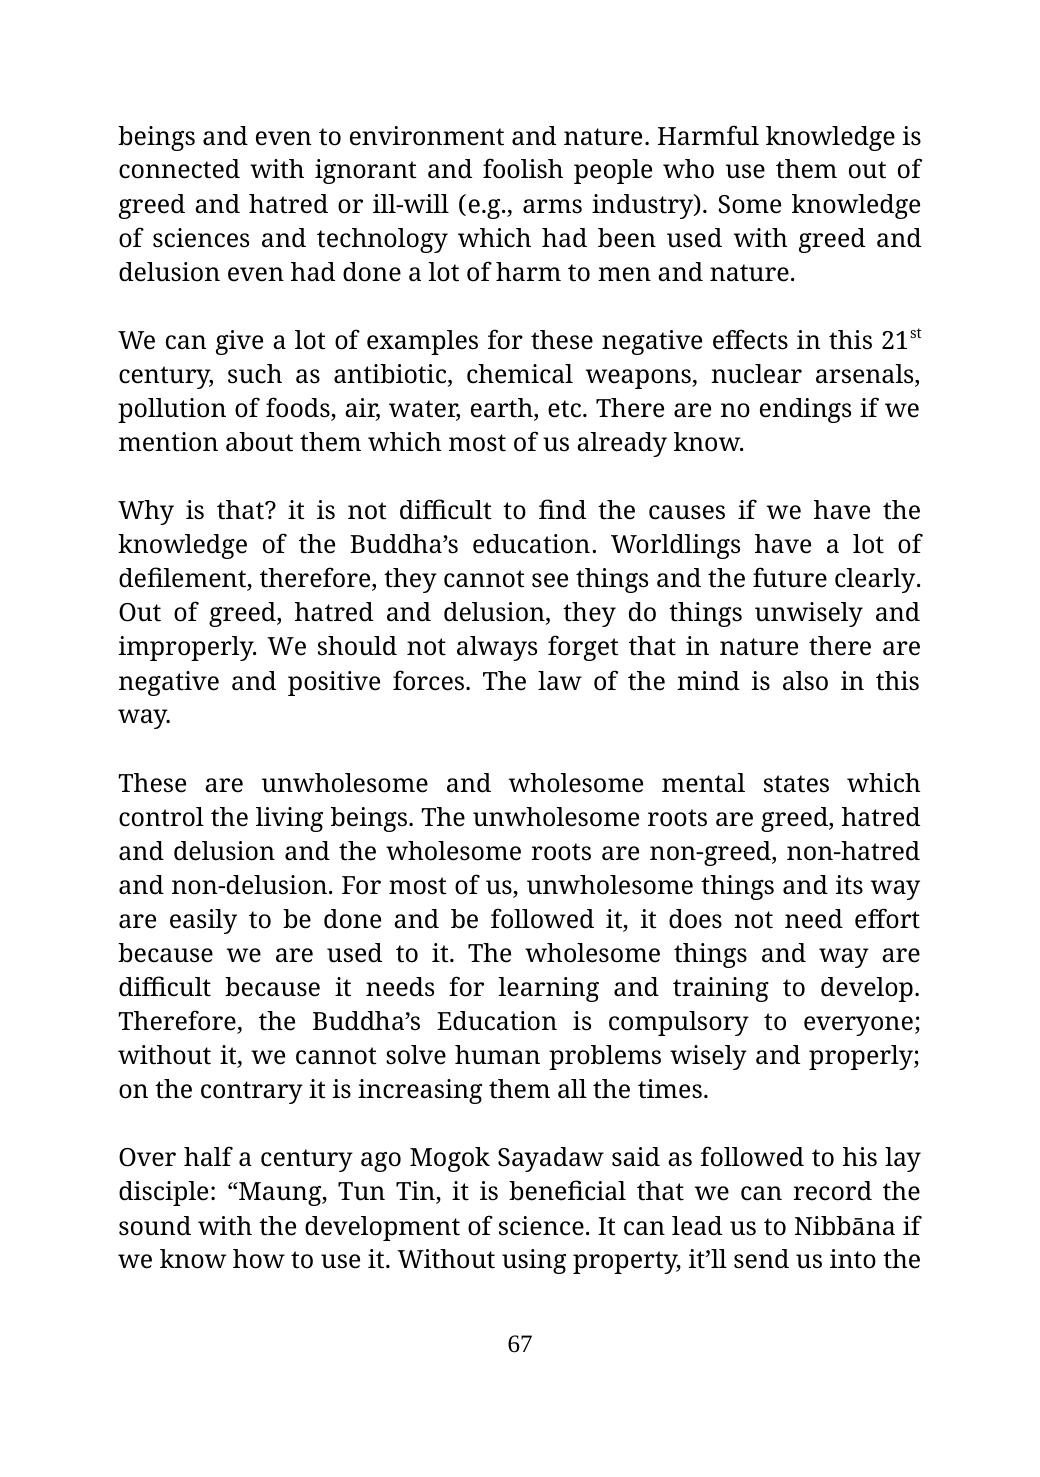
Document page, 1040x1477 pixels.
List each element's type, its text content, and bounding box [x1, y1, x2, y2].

text beings and even to environment and nature. Harmful knowledge is connected with ignorant and foolish people who use them out of greed and hatred or ill-will (e.g., arms industry). Some knowledge of sciences and technology which had been used with greed and delusion even had done a lot of harm to men and nature. [118, 118, 922, 288]
text Why is that? it is not difficult to find the causes if we have the knowledge of the Buddha’s education. Worldlings have a lot of defilement, therefore, they cannot see things and the future clearly. Out of greed, hatred and delusion, they do things unwisely and improperly. We should not always forget that in nature there are negative and positive forces. The law of the mind is also in this way. [118, 493, 922, 731]
text These are unwholesome and wholesome mental states which control the living beings. The unwholesome roots are greed, hatred and delusion and the wholesome roots are non-greed, non-hatred and non-delusion. For most of us, unwholesome things and its way are easily to be done and be followed it, it does not need effort because we are used to it. The wholesome things and way are difficult because it needs for learning and training to develop. Therefore, the Buddha’s Education is compulsory to everyone; without it, we cannot solve human problems wisely and properly; on the contrary it is increasing them all the times. [118, 765, 922, 1106]
text We can give a lot of examples for these negative effects in this 21st century, such as antibiotic, chemical weapons, nuclear arsenals, pollution of foods, air, water, earth, etc. There are no endings if we mention about them which most of us already know. [118, 322, 922, 459]
text Over half a century ago Mogok Sayadaw said as followed to his lay disciple: “Maung, Tun Tin, it is beneficial that we can record the sound with the development of science. It can lead us to Nibbāna if we know how to use it. Without using property, it’ll send us into the [118, 1140, 922, 1276]
